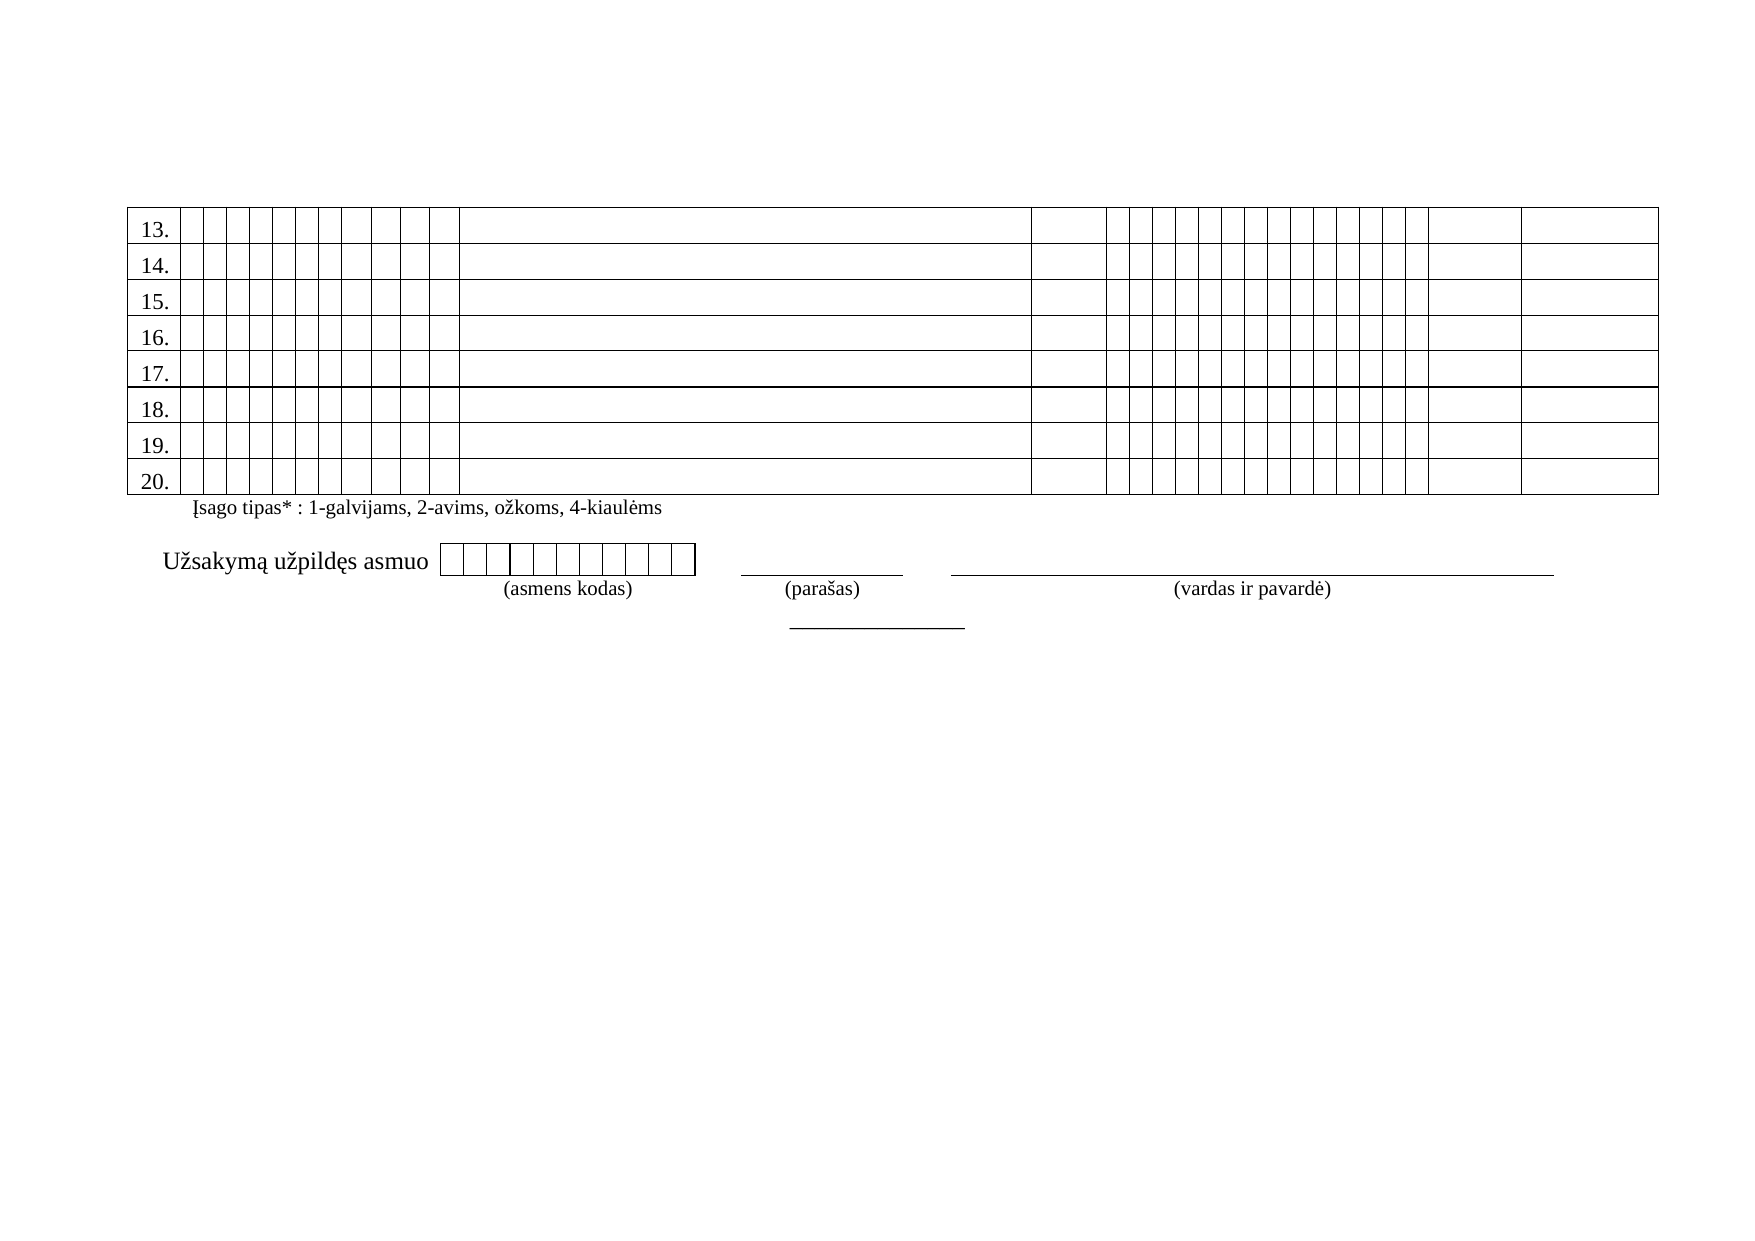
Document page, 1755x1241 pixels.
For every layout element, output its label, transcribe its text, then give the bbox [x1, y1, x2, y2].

table_cell [694, 316, 723, 350]
table_cell [518, 316, 547, 350]
table_cell [401, 423, 429, 458]
table_cell [635, 280, 665, 314]
table_header [951, 543, 978, 574]
table_cell [753, 459, 782, 494]
table_cell [372, 280, 400, 314]
table_cell [1631, 244, 1658, 278]
table_cell [1176, 388, 1198, 422]
table_cell [430, 459, 459, 494]
table_cell [1268, 423, 1290, 458]
table_cell [1245, 316, 1267, 350]
table_cell [1475, 208, 1498, 243]
table_cell [489, 423, 518, 458]
table_cell [694, 244, 723, 278]
table_cell [1176, 459, 1198, 494]
table_cell [401, 459, 429, 494]
table_cell [204, 208, 226, 243]
table_cell [1291, 244, 1313, 278]
table_cell [1475, 388, 1498, 422]
table_cell 16. [128, 316, 180, 350]
table_cell [1268, 208, 1290, 243]
table_cell [1604, 388, 1631, 422]
table_cell [342, 244, 371, 278]
table_cell [694, 208, 723, 243]
table_header [1226, 543, 1253, 574]
table_cell [1291, 351, 1313, 386]
table_cell [430, 423, 459, 458]
table_cell [635, 388, 665, 422]
table_cell [1522, 423, 1548, 458]
table_cell [401, 351, 429, 386]
text ______________ [118, 603, 1636, 631]
table_header [764, 543, 787, 574]
table_cell [812, 208, 841, 243]
table_cell [939, 244, 962, 278]
table_cell [916, 423, 939, 458]
table_cell [273, 316, 295, 350]
table_cell [1057, 351, 1082, 386]
table_cell [518, 244, 547, 278]
table_cell [273, 459, 295, 494]
table_cell [181, 423, 203, 458]
table_header Užsakymą užpildęs asmuo [151, 543, 440, 574]
table_cell [1429, 280, 1452, 314]
table_cell [963, 208, 985, 243]
table_cell [606, 459, 635, 494]
table_cell [1291, 280, 1313, 314]
table_cell [753, 388, 782, 422]
table_cell [1452, 280, 1475, 314]
table_cell [870, 388, 893, 422]
table_cell [460, 208, 488, 243]
table_cell [916, 244, 939, 278]
table_cell [319, 280, 341, 314]
table_cell [724, 459, 753, 494]
table_cell [782, 459, 812, 494]
table_cell [1631, 423, 1658, 458]
table_cell [1222, 244, 1244, 278]
table_cell [1268, 244, 1290, 278]
table_cell [1383, 459, 1405, 494]
table_cell [1107, 423, 1129, 458]
table_cell [401, 316, 429, 350]
table_cell [1032, 244, 1057, 278]
table_cell [489, 244, 518, 278]
table_header [626, 544, 648, 574]
table_cell [250, 244, 272, 278]
table_cell [204, 388, 226, 422]
table_cell [870, 244, 893, 278]
table_cell [916, 208, 939, 243]
table_cell [489, 459, 518, 494]
table_cell [1107, 244, 1129, 278]
table_cell [1245, 208, 1267, 243]
table_cell [296, 423, 318, 458]
table_cell [518, 423, 547, 458]
table_cell [1360, 316, 1382, 350]
table_cell [430, 351, 459, 386]
table_cell [1245, 388, 1267, 422]
table_cell [1245, 423, 1267, 458]
table_cell [296, 244, 318, 278]
table_cell [1498, 388, 1521, 422]
table_header [718, 543, 741, 574]
table_cell [635, 316, 665, 350]
table_header [834, 543, 857, 574]
table_cell [985, 316, 1008, 350]
table_cell [547, 316, 577, 350]
table_cell [916, 388, 939, 422]
table_cell [1314, 280, 1336, 314]
table_cell [1475, 280, 1498, 314]
table_cell [547, 244, 577, 278]
table_cell [1009, 280, 1031, 314]
table_cell [518, 351, 547, 386]
table_cell [1406, 423, 1428, 458]
table_cell [1057, 388, 1082, 422]
table_header [1088, 543, 1116, 574]
table_cell [1222, 459, 1244, 494]
table_cell [1268, 388, 1290, 422]
table_cell [1245, 244, 1267, 278]
table_header [580, 544, 602, 574]
table_cell [1498, 423, 1521, 458]
table_cell [489, 351, 518, 386]
table_cell [1429, 208, 1452, 243]
table_cell [1604, 316, 1631, 350]
table_cell [1498, 244, 1521, 278]
table_cell [812, 459, 841, 494]
table_cell [903, 575, 926, 603]
table_cell [273, 351, 295, 386]
table_cell [250, 423, 272, 458]
table_cell [1522, 244, 1548, 278]
table_cell 13. [128, 208, 180, 243]
table_cell [753, 244, 782, 278]
table_cell [1429, 459, 1452, 494]
table_cell [694, 280, 723, 314]
table_cell [963, 459, 985, 494]
table_cell [1576, 459, 1603, 494]
table_cell [372, 459, 400, 494]
table_cell [665, 208, 694, 243]
table_cell [1604, 423, 1631, 458]
table_cell [1522, 459, 1548, 494]
table_cell [1176, 280, 1198, 314]
table_cell [1337, 208, 1359, 243]
table_cell [1383, 351, 1405, 386]
table_cell [1475, 351, 1498, 386]
table_cell [1199, 316, 1221, 350]
table_cell [1314, 351, 1336, 386]
table_cell [1360, 280, 1382, 314]
table_cell [1549, 316, 1576, 350]
table_cell [1032, 351, 1057, 386]
table_cell [1268, 351, 1290, 386]
table_cell [489, 208, 518, 243]
table_cell [1222, 280, 1244, 314]
table_header [1308, 543, 1335, 574]
table_cell [250, 316, 272, 350]
table_header [511, 544, 533, 574]
table_cell [1452, 388, 1475, 422]
table_cell [1082, 459, 1106, 494]
table_cell [893, 280, 916, 314]
table_cell [1631, 280, 1658, 314]
table_header [1445, 543, 1472, 574]
table_cell [401, 280, 429, 314]
table_cell [893, 208, 916, 243]
table_cell [1291, 388, 1313, 422]
table_cell [1082, 244, 1106, 278]
table_cell [1057, 459, 1082, 494]
table_cell [939, 459, 962, 494]
table_cell [1452, 351, 1475, 386]
table_cell [1291, 316, 1313, 350]
table_cell [296, 208, 318, 243]
table_cell [1522, 208, 1548, 243]
table_cell [1452, 208, 1475, 243]
table_cell [963, 423, 985, 458]
table_cell [227, 423, 249, 458]
table_cell [1057, 423, 1082, 458]
table_cell [204, 459, 226, 494]
table_cell [372, 208, 400, 243]
table_cell [893, 244, 916, 278]
table_cell [812, 316, 841, 350]
table_cell [665, 280, 694, 314]
table_cell [1268, 316, 1290, 350]
table_cell [1153, 423, 1175, 458]
table_cell [204, 423, 226, 458]
table_cell [204, 244, 226, 278]
table_cell [319, 388, 341, 422]
table_cell [1130, 388, 1152, 422]
table_header [672, 544, 694, 574]
table_cell [724, 388, 753, 422]
table_cell [635, 244, 665, 278]
table_cell [577, 316, 606, 350]
table_cell 15. [128, 280, 180, 314]
table_cell [180, 575, 209, 603]
table_cell [151, 575, 180, 603]
table_header [1061, 543, 1088, 574]
table_cell [401, 208, 429, 243]
table_cell [1107, 351, 1129, 386]
table_cell [893, 423, 916, 458]
table_cell [1576, 316, 1603, 350]
table_cell [1130, 423, 1152, 458]
table_cell [1576, 423, 1603, 458]
table_cell [841, 280, 870, 314]
table_cell [1429, 423, 1452, 458]
table_cell [1549, 208, 1576, 243]
table_cell [635, 208, 665, 243]
table_cell [1576, 208, 1603, 243]
table_cell [694, 388, 723, 422]
table_cell [1291, 459, 1313, 494]
table_cell [812, 423, 841, 458]
table_cell [1082, 316, 1106, 350]
table_cell [296, 280, 318, 314]
table_cell [1576, 244, 1603, 278]
table_cell [250, 280, 272, 314]
table_cell [1199, 423, 1221, 458]
table_cell [1604, 351, 1631, 386]
table_cell [635, 459, 665, 494]
table_cell [1549, 351, 1576, 386]
table_cell [372, 316, 400, 350]
table_cell [489, 316, 518, 350]
table_cell [812, 244, 841, 278]
table_cell [489, 280, 518, 314]
table_cell [547, 280, 577, 314]
table_cell [460, 316, 488, 350]
table_cell [812, 280, 841, 314]
table_header [903, 543, 926, 574]
table_cell [1360, 388, 1382, 422]
table_cell [1153, 316, 1175, 350]
table_cell [1032, 423, 1057, 458]
table_cell [916, 316, 939, 350]
table_cell 14. [128, 244, 180, 278]
table_header [926, 543, 951, 574]
table_cell [1383, 208, 1405, 243]
table_cell [1383, 388, 1405, 422]
table_cell [1245, 351, 1267, 386]
table_cell [1009, 244, 1031, 278]
table_cell [1057, 280, 1082, 314]
table_cell [319, 244, 341, 278]
table_cell [1153, 388, 1175, 422]
table_header [649, 544, 671, 574]
table_cell [430, 316, 459, 350]
table_cell [1130, 244, 1152, 278]
table_cell [1383, 423, 1405, 458]
table_cell [782, 388, 812, 422]
table_header [1198, 543, 1226, 574]
table_cell [606, 316, 635, 350]
table_cell [577, 351, 606, 386]
table_cell [1452, 459, 1475, 494]
table_cell [1199, 351, 1221, 386]
table_cell [665, 316, 694, 350]
table_cell [460, 423, 488, 458]
table_header [1253, 543, 1280, 574]
table_cell [1176, 208, 1198, 243]
table_cell [227, 459, 249, 494]
table_cell [296, 388, 318, 422]
table_cell [518, 280, 547, 314]
table_cell [724, 208, 753, 243]
table_cell [430, 388, 459, 422]
table_cell [209, 575, 238, 603]
table_cell [1130, 351, 1152, 386]
table_cell [870, 423, 893, 458]
table_cell [1475, 316, 1498, 350]
table_cell [939, 208, 962, 243]
table_cell [1314, 244, 1336, 278]
table_cell [606, 208, 635, 243]
table_cell [939, 388, 962, 422]
table_cell [1549, 244, 1576, 278]
table_header [1280, 543, 1308, 574]
table_cell [460, 388, 488, 422]
table_header [696, 543, 718, 574]
table_cell [916, 280, 939, 314]
table_cell [1057, 244, 1082, 278]
table_cell [1452, 316, 1475, 350]
table_cell [1406, 459, 1428, 494]
table_cell [342, 388, 371, 422]
table_cell [841, 244, 870, 278]
table_cell [724, 351, 753, 386]
table_cell [782, 208, 812, 243]
table_cell [1009, 351, 1031, 386]
table_cell 18. [128, 388, 180, 422]
table_header [1390, 543, 1417, 574]
table_cell [460, 459, 488, 494]
table_cell [1176, 351, 1198, 386]
table_header [788, 543, 811, 574]
table_cell [128, 575, 151, 603]
table_cell [1549, 459, 1576, 494]
table_cell [1291, 208, 1313, 243]
table_cell [963, 280, 985, 314]
table_cell [1452, 244, 1475, 278]
table_cell [1222, 316, 1244, 350]
table_header [487, 544, 509, 574]
table_cell [1383, 280, 1405, 314]
table_header [1116, 543, 1143, 574]
table_cell [1475, 423, 1498, 458]
table_header [1335, 543, 1363, 574]
table_header [464, 544, 486, 574]
table_cell [782, 316, 812, 350]
table_cell [1130, 280, 1152, 314]
table_cell [204, 351, 226, 386]
table_header [741, 543, 764, 574]
table_cell [635, 351, 665, 386]
table_cell [1199, 208, 1221, 243]
table_cell [1009, 388, 1031, 422]
table_cell [1057, 316, 1082, 350]
table_cell [1130, 208, 1152, 243]
table_header [441, 544, 463, 574]
table_cell [753, 423, 782, 458]
table_cell [296, 575, 325, 603]
table_cell [841, 351, 870, 386]
table_cell [1222, 388, 1244, 422]
table_cell [342, 280, 371, 314]
table_cell [372, 423, 400, 458]
table_cell [1314, 459, 1336, 494]
table_cell [1314, 423, 1336, 458]
table_cell [1631, 351, 1658, 386]
table_cell [342, 351, 371, 386]
table_cell [724, 280, 753, 314]
table_cell [916, 351, 939, 386]
table_header [603, 544, 625, 574]
table_cell [1360, 244, 1382, 278]
table_cell [1107, 208, 1129, 243]
table_cell [1337, 351, 1359, 386]
table_cell [1268, 280, 1290, 314]
table_cell [939, 423, 962, 458]
table_header [1143, 543, 1171, 574]
table_cell [181, 316, 203, 350]
table_cell [547, 423, 577, 458]
table_cell [1222, 351, 1244, 386]
table_cell [250, 208, 272, 243]
table_cell [1153, 351, 1175, 386]
table_cell [250, 459, 272, 494]
table_cell [518, 459, 547, 494]
table_cell [1314, 316, 1336, 350]
table_cell 17. [128, 351, 180, 386]
table_cell [273, 280, 295, 314]
table_cell [1107, 280, 1129, 314]
table_header [557, 544, 579, 574]
table_cell [985, 208, 1008, 243]
table_cell [1057, 208, 1082, 243]
table_cell [1337, 280, 1359, 314]
table_cell [1406, 244, 1428, 278]
table_cell [665, 459, 694, 494]
table_cell [1576, 351, 1603, 386]
table_cell [1082, 388, 1106, 422]
table_cell [1082, 208, 1106, 243]
table_cell [870, 280, 893, 314]
table_cell [342, 459, 371, 494]
table_cell [841, 423, 870, 458]
table_cell [1498, 208, 1521, 243]
table_cell 19. [128, 423, 180, 458]
table_cell [1383, 316, 1405, 350]
table_cell [606, 388, 635, 422]
table_cell [238, 575, 267, 603]
table_cell [181, 280, 203, 314]
table_cell [319, 351, 341, 386]
table_cell [430, 280, 459, 314]
table_cell [841, 388, 870, 422]
table_cell [1337, 423, 1359, 458]
table_cell [250, 351, 272, 386]
table_cell [1631, 208, 1658, 243]
table_header [1472, 543, 1554, 574]
table_cell [296, 351, 318, 386]
table_cell [870, 208, 893, 243]
table_cell [1268, 459, 1290, 494]
table_cell [1009, 423, 1031, 458]
table_cell [985, 351, 1008, 386]
table_cell [1337, 459, 1359, 494]
table_cell [354, 575, 383, 603]
table_cell [273, 388, 295, 422]
table_cell [319, 316, 341, 350]
table_cell [227, 208, 249, 243]
table_cell [296, 459, 318, 494]
table_cell [606, 244, 635, 278]
table_cell [1429, 351, 1452, 386]
table_cell [489, 388, 518, 422]
table_cell [1406, 316, 1428, 350]
table_cell [1631, 316, 1658, 350]
table_cell [985, 280, 1008, 314]
table_cell [267, 575, 296, 603]
table_cell [939, 316, 962, 350]
table_cell [577, 388, 606, 422]
table_cell [753, 208, 782, 243]
table_cell [319, 208, 341, 243]
table_cell [893, 316, 916, 350]
table_cell [1199, 244, 1221, 278]
table_cell [1032, 280, 1057, 314]
table_cell [273, 423, 295, 458]
table_cell [1245, 459, 1267, 494]
table_cell [1498, 351, 1521, 386]
table_header [1171, 543, 1198, 574]
table_cell [1429, 316, 1452, 350]
table_cell [383, 575, 412, 603]
table_cell [1360, 459, 1382, 494]
table_cell [1291, 423, 1313, 458]
table_cell [1130, 459, 1152, 494]
table_cell [753, 316, 782, 350]
table_cell [1082, 280, 1106, 314]
table_cell [694, 423, 723, 458]
table_cell [985, 459, 1008, 494]
table_cell [1153, 244, 1175, 278]
table_cell [1199, 459, 1221, 494]
table_cell [985, 388, 1008, 422]
table_cell [181, 388, 203, 422]
table_cell [1406, 280, 1428, 314]
table_cell [1429, 244, 1452, 278]
table_cell [606, 423, 635, 458]
table_cell [1576, 280, 1603, 314]
table_cell [926, 575, 951, 603]
table_cell [1406, 208, 1428, 243]
table_cell [893, 351, 916, 386]
table_cell [1631, 388, 1658, 422]
table_cell [939, 351, 962, 386]
table_cell [665, 351, 694, 386]
table_cell [577, 280, 606, 314]
table_cell [1082, 423, 1106, 458]
table_cell [518, 388, 547, 422]
table_cell [1176, 244, 1198, 278]
table_cell [372, 244, 400, 278]
text Įsago tipas* : 1-galvijams, 2-avims, ožkoms, 4-kiaulėms [118, 495, 1636, 519]
table_cell [227, 388, 249, 422]
table_cell [547, 459, 577, 494]
table_cell [460, 280, 488, 314]
table_cell [577, 244, 606, 278]
table_cell [1009, 316, 1031, 350]
table_cell [870, 351, 893, 386]
table_cell [1360, 351, 1382, 386]
table_cell [204, 316, 226, 350]
table_cell (parašas) [741, 576, 903, 603]
table_cell [1130, 316, 1152, 350]
table_cell [1314, 208, 1336, 243]
table_cell [812, 388, 841, 422]
table_cell [1576, 388, 1603, 422]
table_cell [250, 388, 272, 422]
table_cell [1222, 423, 1244, 458]
table_cell [1452, 423, 1475, 458]
table_cell [1107, 316, 1129, 350]
table_cell [227, 351, 249, 386]
table_header [1418, 543, 1445, 574]
table_header [978, 543, 1006, 574]
table_cell [1406, 388, 1428, 422]
table_cell [635, 423, 665, 458]
table_cell [181, 351, 203, 386]
table_cell [1498, 459, 1521, 494]
table_cell [1337, 316, 1359, 350]
table_cell [372, 351, 400, 386]
table_cell [412, 575, 441, 603]
table_cell [1153, 280, 1175, 314]
table_cell [342, 423, 371, 458]
table_header [880, 543, 903, 574]
table_cell [963, 316, 985, 350]
table_cell [1475, 459, 1498, 494]
table_cell [870, 316, 893, 350]
table_cell [782, 423, 812, 458]
table_cell [1604, 459, 1631, 494]
table_cell [296, 316, 318, 350]
table_cell [372, 388, 400, 422]
table_cell [1032, 208, 1057, 243]
table_cell [939, 280, 962, 314]
table_cell [782, 244, 812, 278]
table_cell [1009, 208, 1031, 243]
table_cell [606, 280, 635, 314]
table_cell [577, 208, 606, 243]
table_cell [342, 208, 371, 243]
table_cell [1406, 351, 1428, 386]
table_cell [547, 351, 577, 386]
table_cell [1222, 208, 1244, 243]
table_cell [1032, 316, 1057, 350]
table_cell 20. [128, 459, 180, 494]
table_cell [1475, 244, 1498, 278]
table_cell [695, 575, 718, 603]
table_cell [342, 316, 371, 350]
table_cell [430, 208, 459, 243]
table_cell [1199, 388, 1221, 422]
table_cell [1498, 280, 1521, 314]
table_cell [1522, 316, 1548, 350]
table_cell [1360, 208, 1382, 243]
table_cell [547, 208, 577, 243]
table_cell [1522, 388, 1548, 422]
table_cell [227, 280, 249, 314]
table_cell (asmens kodas) [441, 576, 695, 603]
table_cell [319, 459, 341, 494]
table_cell [782, 280, 812, 314]
table_cell [460, 244, 488, 278]
table_cell [893, 388, 916, 422]
table_cell [227, 244, 249, 278]
table_cell [1498, 316, 1521, 350]
table_cell [694, 459, 723, 494]
table_cell [1176, 316, 1198, 350]
table_cell [401, 244, 429, 278]
table_cell [870, 459, 893, 494]
table_cell [273, 208, 295, 243]
table_cell [1604, 208, 1631, 243]
table_header [534, 544, 556, 574]
table_header [857, 543, 880, 574]
table_cell [985, 244, 1008, 278]
table_cell [665, 244, 694, 278]
table_cell [1522, 351, 1548, 386]
table_cell [963, 388, 985, 422]
table_header [1006, 543, 1033, 574]
table_cell [718, 575, 741, 603]
table_cell [893, 459, 916, 494]
table_cell [1549, 423, 1576, 458]
table_cell [841, 316, 870, 350]
table_header [1033, 543, 1061, 574]
table_cell [1009, 459, 1031, 494]
table_cell [1337, 388, 1359, 422]
table_cell [665, 388, 694, 422]
table_cell [1549, 388, 1576, 422]
table_cell [1383, 244, 1405, 278]
table_cell [1314, 388, 1336, 422]
table_cell [1604, 280, 1631, 314]
table_cell [841, 208, 870, 243]
table_header [1363, 543, 1390, 574]
table_cell [963, 351, 985, 386]
table_cell [325, 575, 354, 603]
table_cell [181, 459, 203, 494]
table_cell [753, 280, 782, 314]
table_cell [1107, 459, 1129, 494]
table_cell [694, 351, 723, 386]
table_cell [430, 244, 459, 278]
table_cell [753, 351, 782, 386]
table_cell [606, 351, 635, 386]
table_cell [724, 423, 753, 458]
table_cell [460, 351, 488, 386]
table_cell [963, 244, 985, 278]
table_cell [401, 388, 429, 422]
table_cell [1082, 351, 1106, 386]
table_cell [665, 423, 694, 458]
table_cell [181, 244, 203, 278]
table_cell [724, 316, 753, 350]
table_cell [1199, 280, 1221, 314]
table_cell [1153, 459, 1175, 494]
table_cell [273, 244, 295, 278]
table_cell [1337, 244, 1359, 278]
table_cell [1604, 244, 1631, 278]
table_cell [1360, 423, 1382, 458]
table_cell [577, 423, 606, 458]
table_cell [1549, 280, 1576, 314]
table_cell [227, 316, 249, 350]
table_cell [841, 459, 870, 494]
table_cell [812, 351, 841, 386]
table_cell [181, 208, 203, 243]
table_cell [1153, 208, 1175, 243]
table_cell [1107, 388, 1129, 422]
table_cell [1245, 280, 1267, 314]
table_cell [547, 388, 577, 422]
table_cell [577, 459, 606, 494]
table_cell [1032, 388, 1057, 422]
table_cell [204, 280, 226, 314]
table_cell [1032, 459, 1057, 494]
table_cell (vardas ir pavardė) [951, 576, 1554, 603]
table_cell [319, 423, 341, 458]
table_cell [1522, 280, 1548, 314]
table_cell [916, 459, 939, 494]
table_cell [724, 244, 753, 278]
table_cell [1631, 459, 1658, 494]
table_header [811, 543, 834, 574]
table_cell [985, 423, 1008, 458]
table_cell [1429, 388, 1452, 422]
table_header [128, 543, 151, 574]
table_cell [518, 208, 547, 243]
table_cell [1176, 423, 1198, 458]
table_cell [782, 351, 812, 386]
